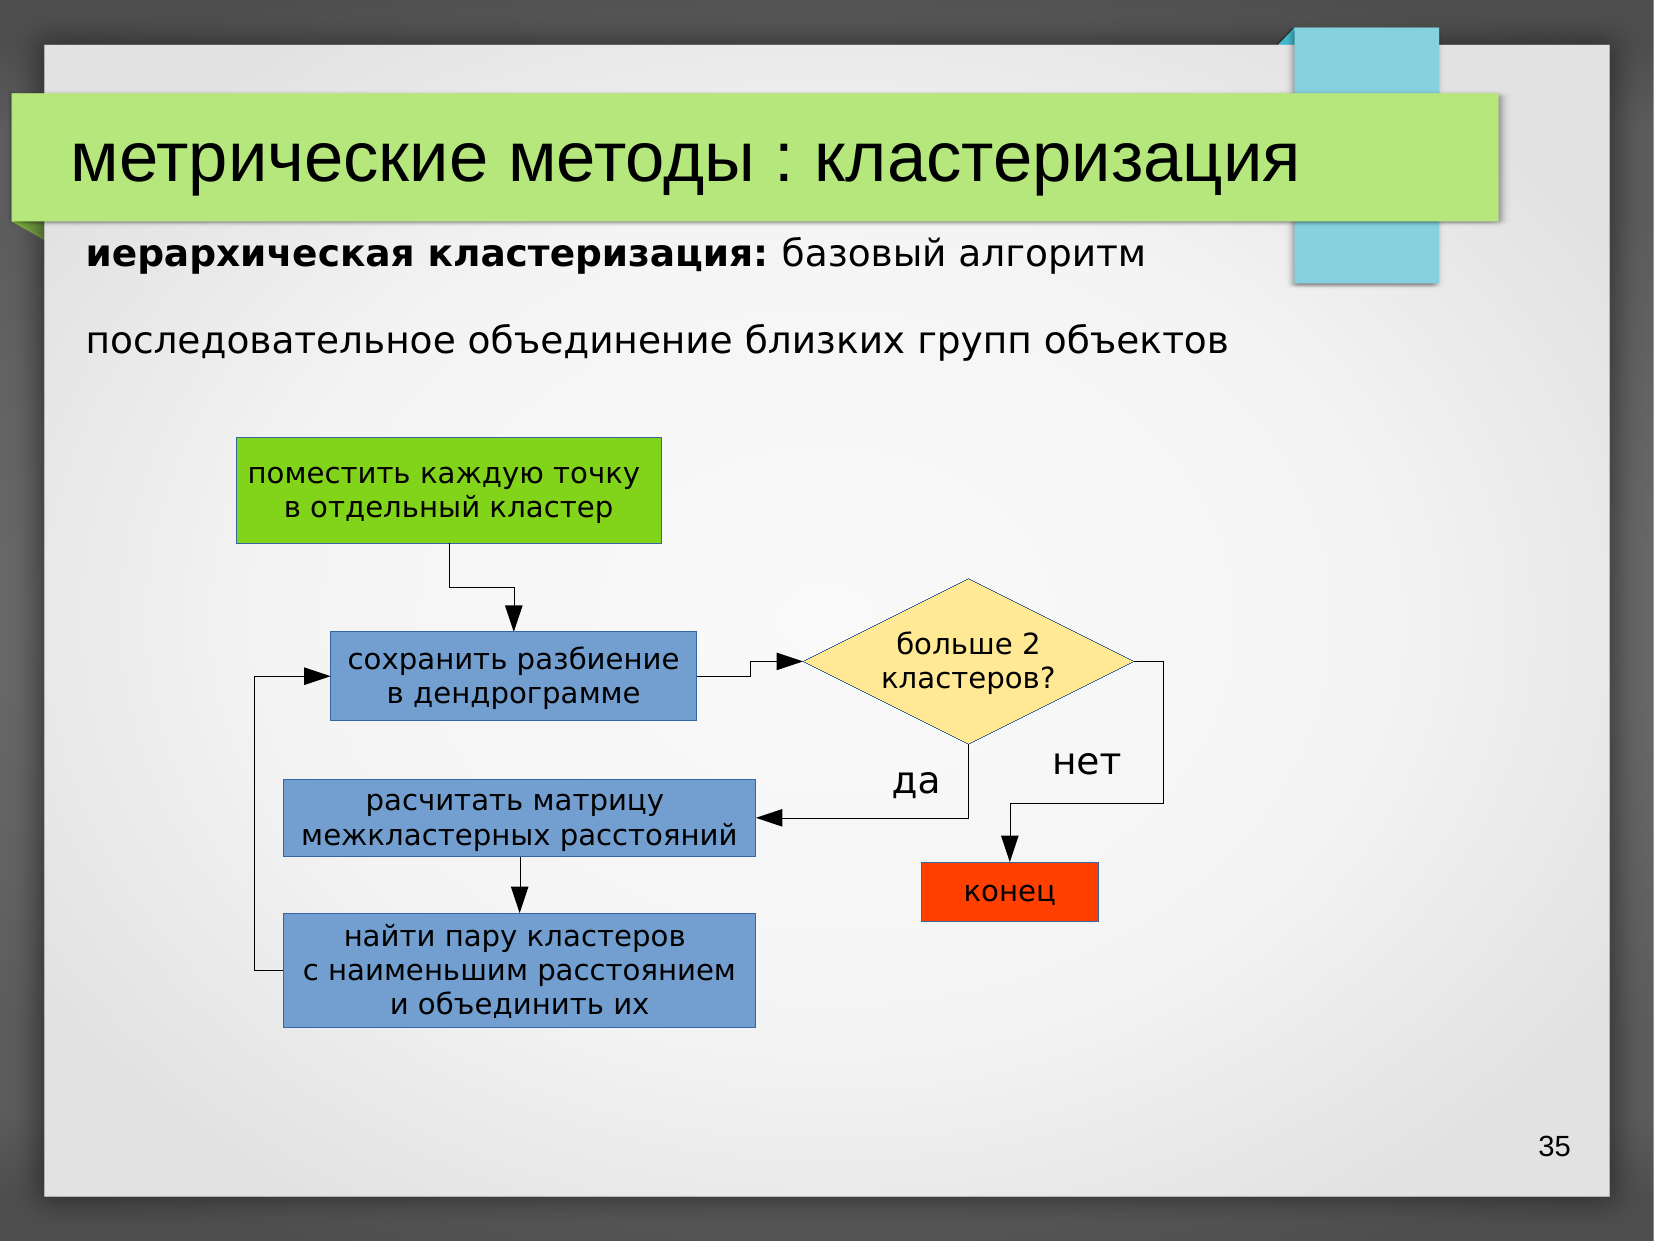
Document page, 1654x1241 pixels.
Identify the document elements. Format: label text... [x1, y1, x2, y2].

text_box иерархическая кластеризация: базовый алгоритм последовательное объединение близких групп объектов [70, 224, 1312, 370]
text_box больше 2 кластеров? [803, 578, 1134, 744]
title метрические методы : кластеризация [70, 118, 1382, 196]
text_box конец [921, 862, 1099, 922]
text_box расчитать матрицу межкластерных расстояний [283, 779, 756, 857]
text_box поместить каждую точку в отдельный кластер [236, 437, 662, 544]
text_box найти пару кластеров с наименьшим расстоянием и объединить их [283, 913, 756, 1028]
picture [0, 0, 1654, 1241]
text_box сохранить разбиение в дендрограмме [330, 631, 697, 721]
